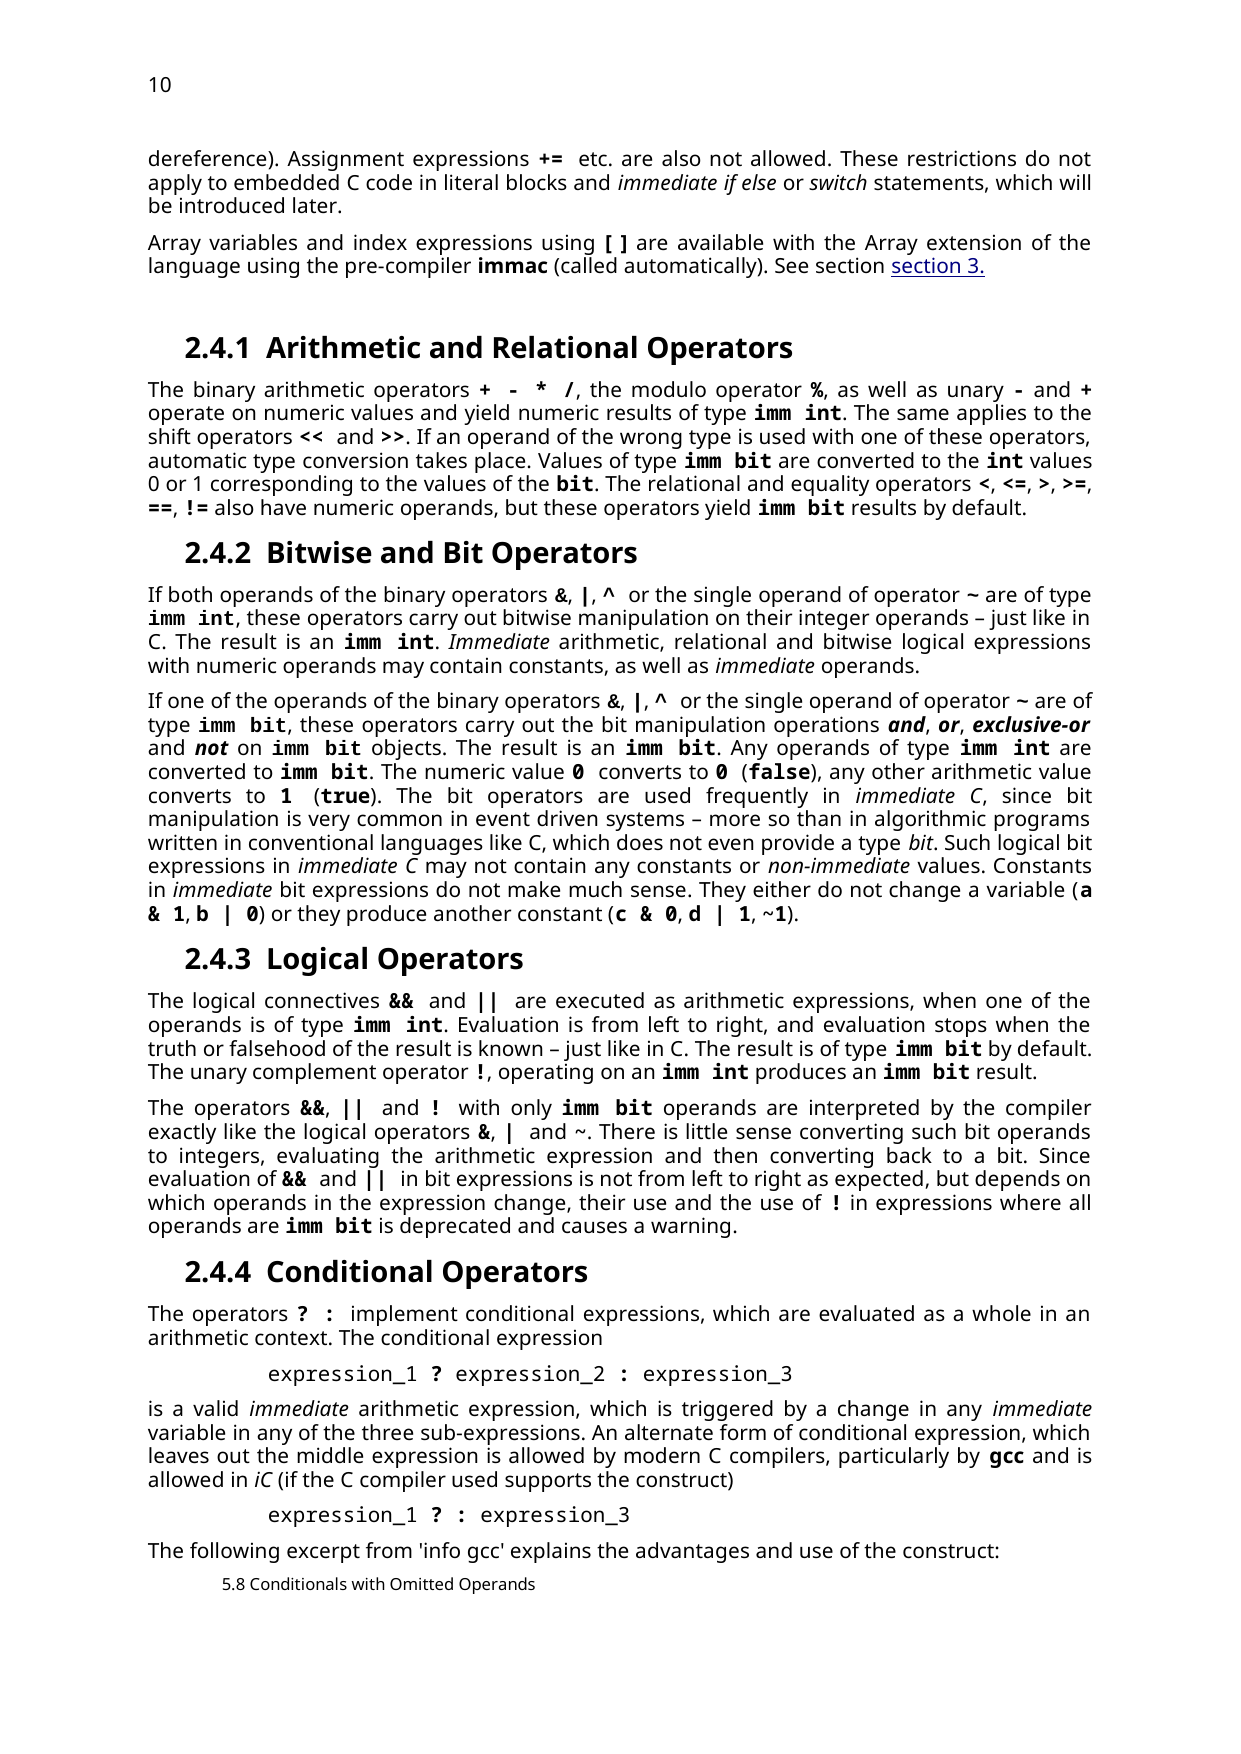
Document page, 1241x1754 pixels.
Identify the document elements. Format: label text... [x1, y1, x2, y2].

text expression_1 ? expression_2 : expression_3 [268, 1362, 1092, 1386]
subtitle Logical Operators [184, 938, 1092, 978]
text The following excerpt from 'info gcc' explains the advantages and use of the construct: [148, 1539, 1092, 1563]
text The logical connectives && and || are executed as arithmetic expressions, when one of the operands is of type imm int. Evaluation is from left to right, and evaluation stops when the truth or falsehood of the result is known – just like in C. The result is of type imm bit by default. The unary complement operator !, operating on an imm int produces an imm bit result. [148, 990, 1092, 1084]
text Array variables and index expressions using [ ] are available with the Array extension of the language using the pre-compiler immac (called automatically). See section section 3. [148, 231, 1092, 278]
subtitle Arithmetic and Relational Operators [184, 327, 1092, 367]
text The operators ? : implement conditional expressions, which are evaluated as a whole in an arithmetic context. The conditional expression [148, 1302, 1092, 1350]
subtitle Bitwise and Bit Operators [184, 532, 1092, 571]
text If one of the operands of the binary operators &, |, ^ or the single operand of operator ~ are of type imm bit, these operators carry out the bit manipulation operations and, or, exclusive-or and not on imm bit objects. The result is an imm bit. Any operands of type imm int are converted to imm bit. The numeric value 0 converts to 0 (false), any other arithmetic value converts to 1 (true). The bit operators are used frequently in immediate C, since bit manipulation is very common in event driven systems – more so than in algorithmic programs written in conventional languages like C, which does not even provide a type bit. Such logical bit expressions in immediate C may not contain any constants or non-immediate values. Constants in immediate bit expressions do not make much sense. They either do not change a variable (a & 1, b | 0) or they produce another constant (c & 0, d | 1, ~1). [148, 689, 1092, 926]
text 5.8 Conditionals with Omitted Operands [222, 1575, 1092, 1594]
text If both operands of the binary operators &, |, ^ or the single operand of operator ~ are of type imm int, these operators carry out bitwise manipulation on their integer operands – just like in C. The result is an imm int. Immediate arithmetic, relational and bitwise logical expressions with numeric operands may contain constants, as well as immediate operands. [148, 583, 1092, 678]
subtitle Conditional Operators [184, 1251, 1092, 1291]
text The binary arithmetic operators + - * /, the modulo operator %, as well as unary - and + operate on numeric values and yield numeric results of type imm int. The same applies to the shift operators << and >>. If an operand of the wrong type is used with one of these operators, automatic type conversion takes place. Values of type imm bit are converted to the int values 0 or 1 corresponding to the values of the bit. The relational and equality operators <, <=, >, >=, ==, != also have numeric operands, but these operators yield imm bit results by default. [148, 378, 1092, 520]
text dereference). Assignment expressions += etc. are also not allowed. These restrictions do not apply to embedded C code in literal blocks and immediate if else or switch statements, which will be introduced later. [148, 148, 1092, 219]
text is a valid immediate arithmetic expression, which is triggered by a change in any immediate variable in any of the three sub-expressions. An alternate form of conditional expression, which leaves out the middle expression is allowed by modern C compilers, particularly by gcc and is allowed in iC (if the C compiler used supports the construct) [148, 1398, 1092, 1492]
text expression_1 ? : expression_3 [268, 1504, 1092, 1528]
text The operators &&, || and ! with only imm bit operands are interpreted by the compiler exactly like the logical operators &, | and ~. There is little sense converting such bit operands to integers, evaluating the arithmetic expression and then converting back to a bit. Since evaluation of && and || in bit expressions is not from left to right as expected, but depends on which operands in the expression change, their use and the use of ! in expressions where all operands are imm bit is deprecated and causes a warning. [148, 1097, 1092, 1239]
